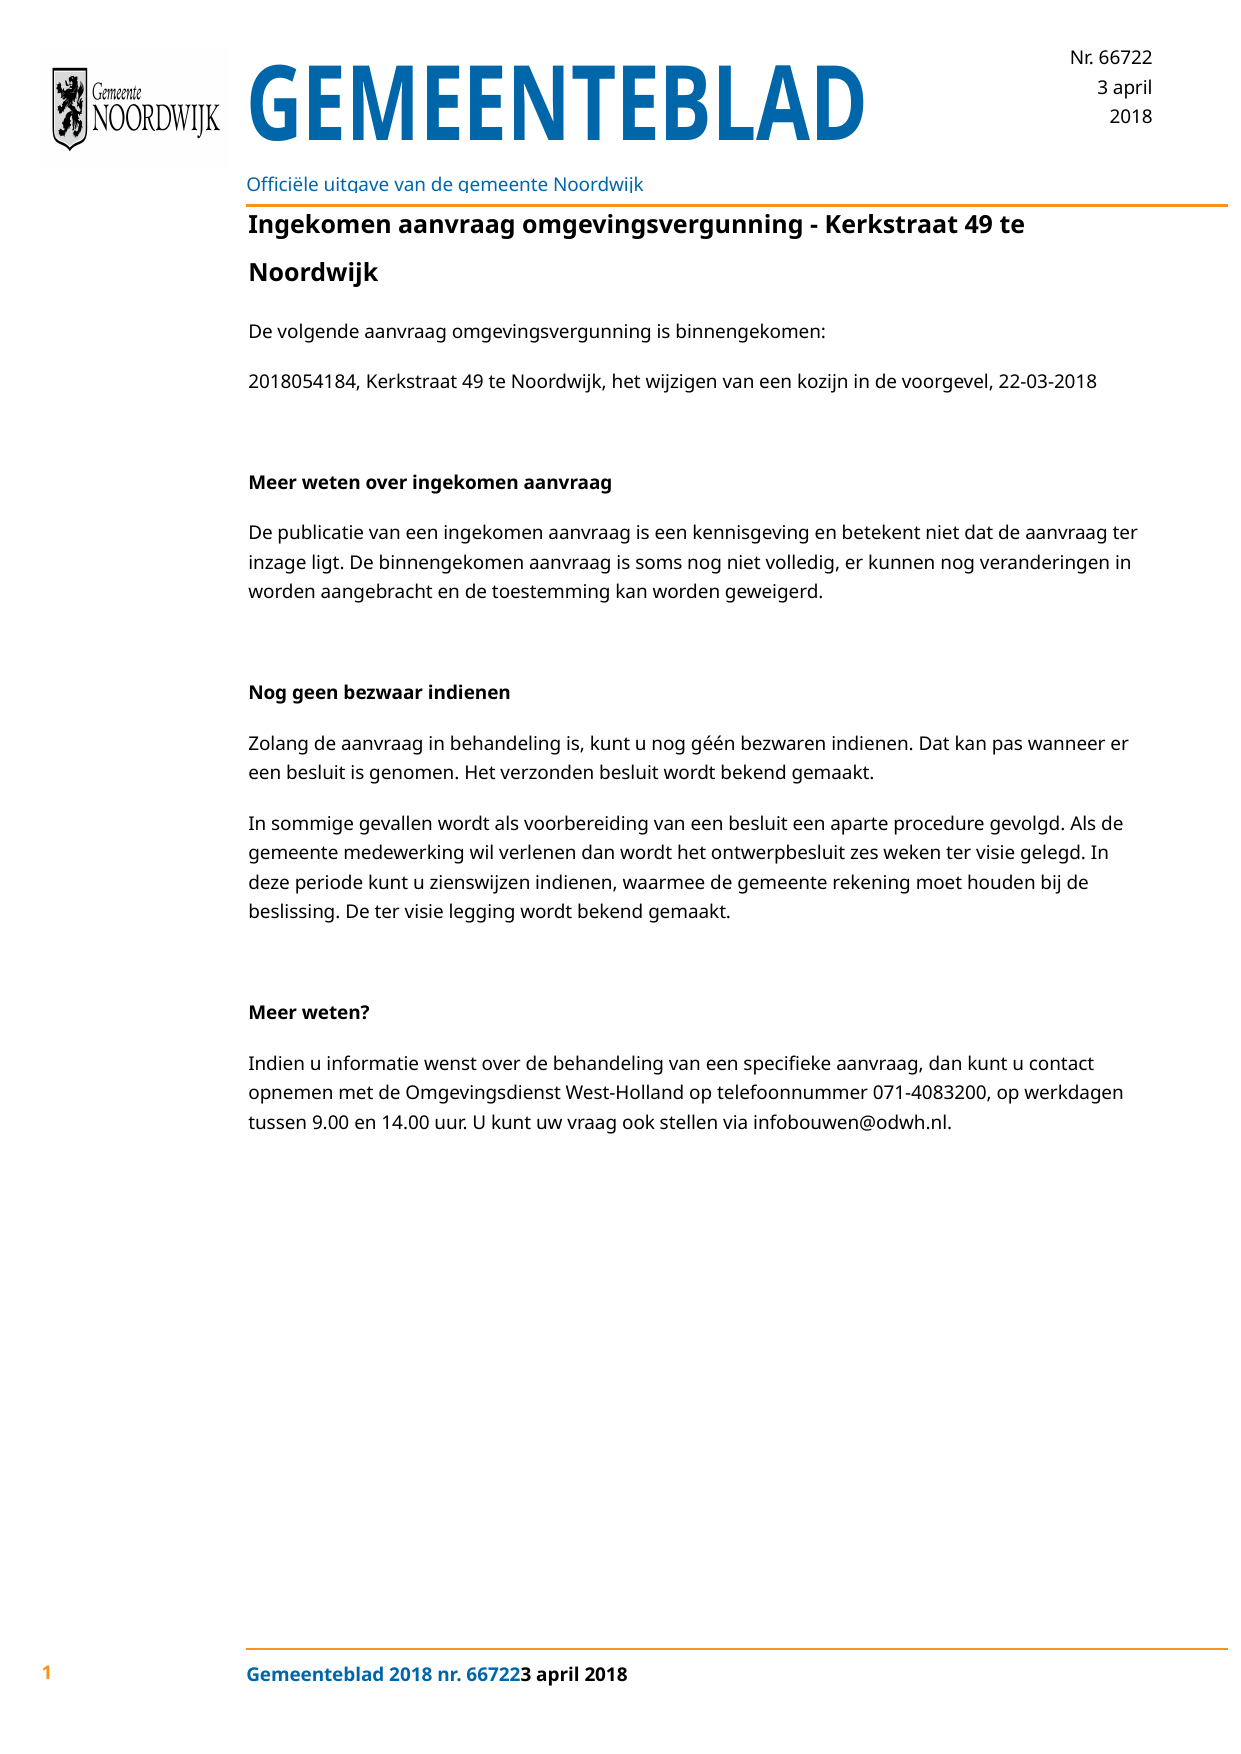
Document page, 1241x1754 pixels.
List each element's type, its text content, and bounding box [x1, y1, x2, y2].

text Ingekomen aanvraag omgevingsvergunning - Kerkstraat 49 te Noordwijk [248, 207, 1152, 288]
text Zolang de aanvraag in behandeling is, kunt u nog géén bezwaren indienen. Dat kan pas wanneer er een besluit is genomen. Het verzonden besluit wordt bekend gemaakt. [248, 730, 1152, 785]
text In sommige gevallen wordt als voorbereiding van een besluit een aparte procedure gevolgd. Als de gemeente medewerking wil verlenen dan wordt het ontwerpbesluit zes weken ter visie gelegd. In deze periode kunt u zienswijzen indienen, waarmee de gemeente rekening moet houden bij de beslissing. De ter visie legging wordt bekend gemaakt. [248, 810, 1152, 924]
picture [41, 47, 231, 172]
text Meer weten? [248, 999, 1152, 1025]
text Indien u informatie wenst over de behandeling van een specifieke aanvraag, dan kunt u contact opnemen met de Omgevingsdienst West-Holland op telefoonnummer 071-4083200, op werkdagen tussen 9.00 en 14.00 uur. U kunt uw vraag ook stellen via infobouwen@odwh.nl. [248, 1050, 1152, 1135]
text De volgende aanvraag omgevingsvergunning is binnengekomen: [248, 318, 1152, 344]
text 2018054184, Kerkstraat 49 te Noordwijk, het wijzigen van een kozijn in de voorgevel, 22-03-2018 [248, 368, 1152, 394]
text Meer weten over ingekomen aanvraag [248, 469, 1152, 495]
text Nog geen bezwaar indienen [248, 679, 1152, 705]
text De publicatie van een ingekomen aanvraag is een kennisgeving en betekent niet dat de aanvraag ter inzage ligt. De binnengekomen aanvraag is soms nog niet volledig, er kunnen nog veranderingen in worden aangebracht en de toestemming kan worden geweigerd. [248, 519, 1152, 604]
